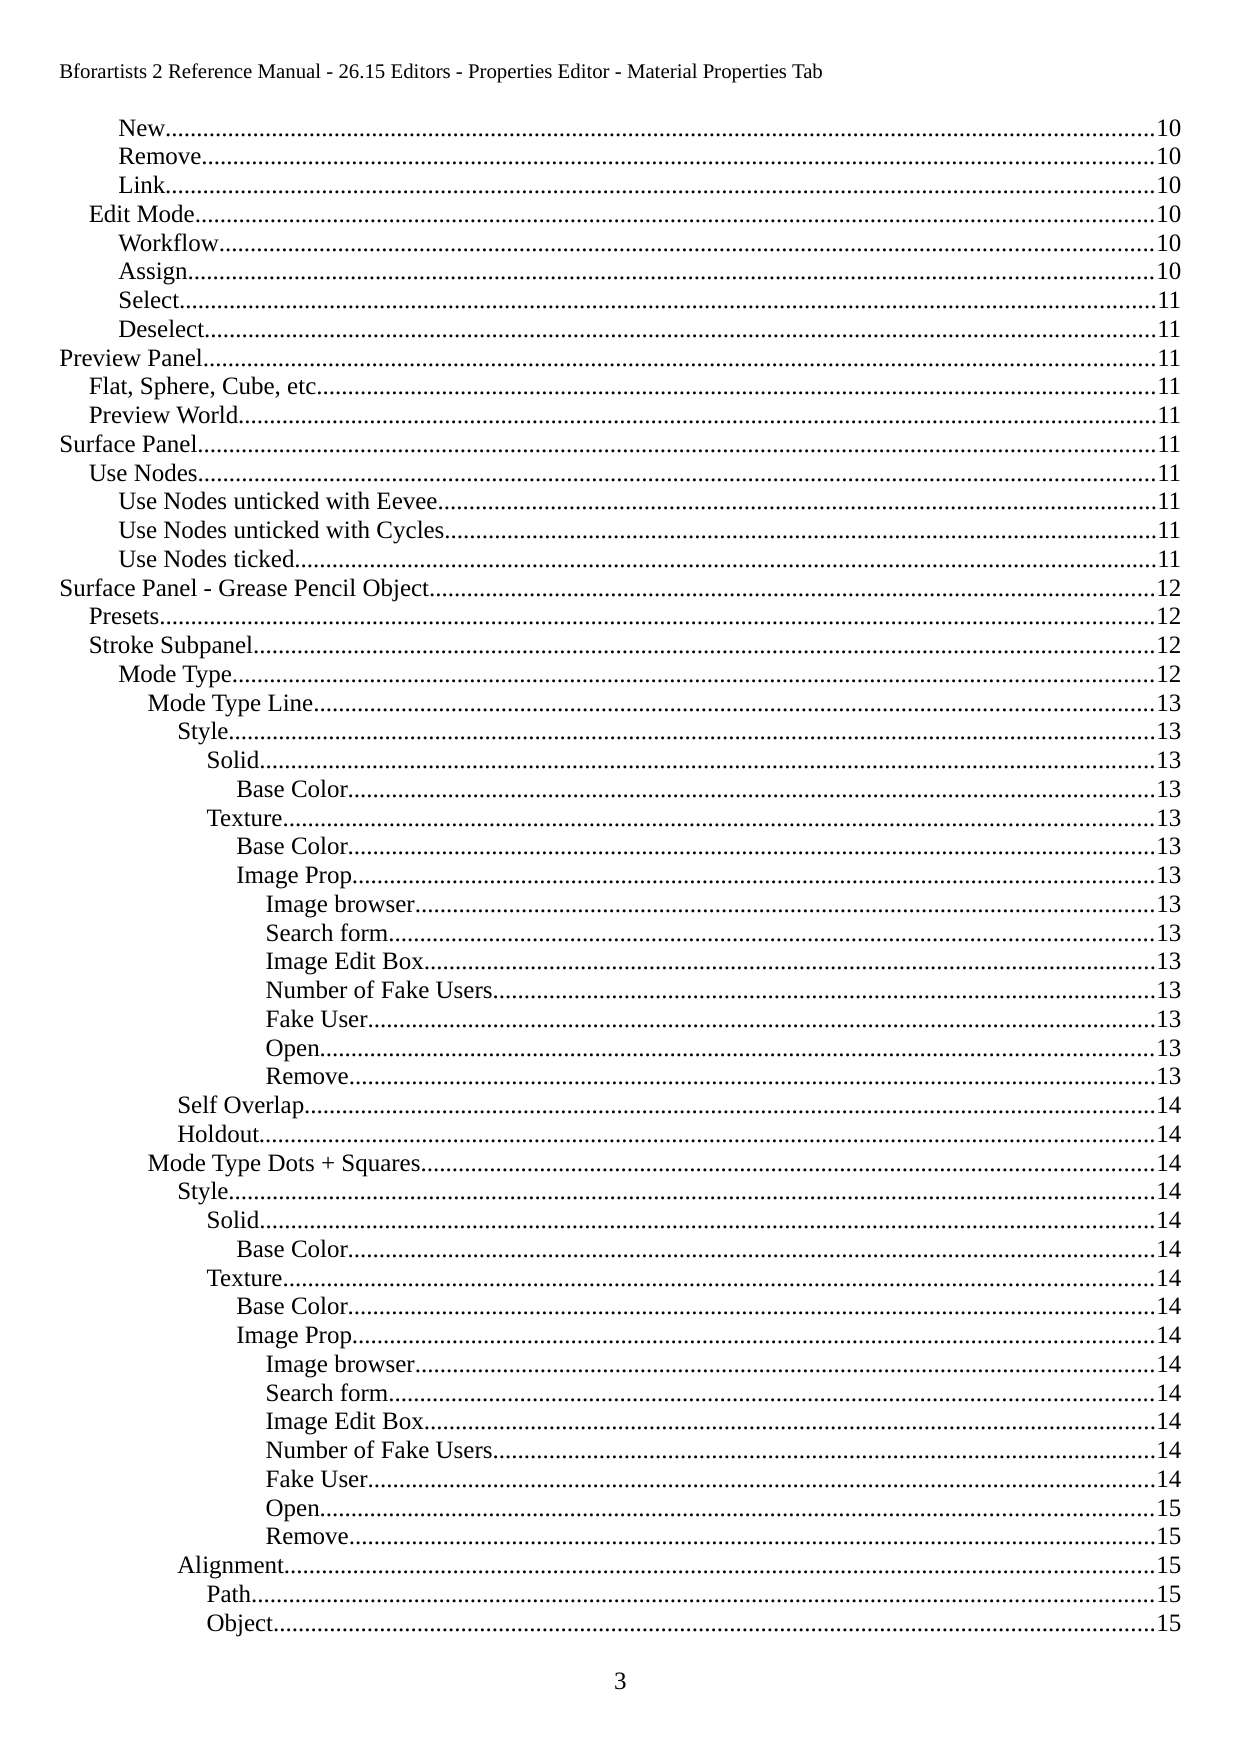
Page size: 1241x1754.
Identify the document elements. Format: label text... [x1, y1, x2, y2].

text Edit Mode 10 [88, 199, 1181, 228]
text Texture 14 [206, 1263, 1181, 1291]
text Mode Type Dots + Squares 14 [147, 1148, 1181, 1176]
text Number of Fake Users 14 [265, 1435, 1181, 1464]
text Image Prop 14 [236, 1320, 1181, 1349]
text Image browser 13 [265, 889, 1181, 918]
text Use Nodes unticked with Eevee 11 [118, 486, 1181, 515]
text Path 15 [206, 1579, 1181, 1608]
text Style 14 [177, 1176, 1181, 1205]
text Texture 13 [206, 803, 1181, 831]
text Use Nodes ticked 11 [118, 544, 1181, 573]
text Holdout 14 [177, 1119, 1181, 1148]
text Image Edit Box 14 [265, 1406, 1181, 1435]
text Presets 12 [88, 601, 1181, 630]
text New 10 [118, 113, 1181, 141]
text Base Color 14 [236, 1234, 1181, 1263]
text Base Color 14 [236, 1291, 1181, 1320]
text Open 15 [265, 1493, 1181, 1521]
text Link 10 [118, 170, 1181, 199]
text Alignment 15 [177, 1550, 1181, 1579]
text Stroke Subpanel 12 [88, 630, 1181, 659]
text Preview Panel 11 [59, 343, 1181, 371]
text Deselect 11 [118, 314, 1181, 343]
text Preview World 11 [88, 400, 1181, 429]
text Number of Fake Users 13 [265, 975, 1181, 1004]
text Use Nodes 11 [88, 458, 1181, 486]
text Mode Type Line 13 [147, 688, 1181, 716]
text Fake User 13 [265, 1004, 1181, 1033]
text Style 13 [177, 716, 1181, 745]
text Solid 13 [206, 745, 1181, 774]
text Assign 10 [118, 256, 1181, 285]
text Object 15 [206, 1608, 1181, 1636]
text Search form 14 [265, 1378, 1181, 1406]
text Use Nodes unticked with Cycles 11 [118, 515, 1181, 544]
text Workflow 10 [118, 228, 1181, 256]
text Base Color 13 [236, 831, 1181, 860]
text Remove 13 [265, 1061, 1181, 1090]
text Surface Panel - Grease Pencil Object 12 [59, 573, 1181, 601]
text Surface Panel 11 [59, 429, 1181, 458]
text Self Overlap 14 [177, 1090, 1181, 1119]
text Solid 14 [206, 1205, 1181, 1234]
text Search form 13 [265, 918, 1181, 946]
text Fake User 14 [265, 1464, 1181, 1493]
text Image browser 14 [265, 1349, 1181, 1378]
text Flat, Sphere, Cube, etc. 11 [88, 371, 1181, 400]
text Image Edit Box 13 [265, 946, 1181, 975]
text Select 11 [118, 285, 1181, 314]
text Image Prop 13 [236, 860, 1181, 889]
text Remove 10 [118, 141, 1181, 170]
text Remove 15 [265, 1521, 1181, 1550]
text Mode Type 12 [118, 659, 1181, 688]
text Open 13 [265, 1033, 1181, 1061]
text Base Color 13 [236, 774, 1181, 803]
